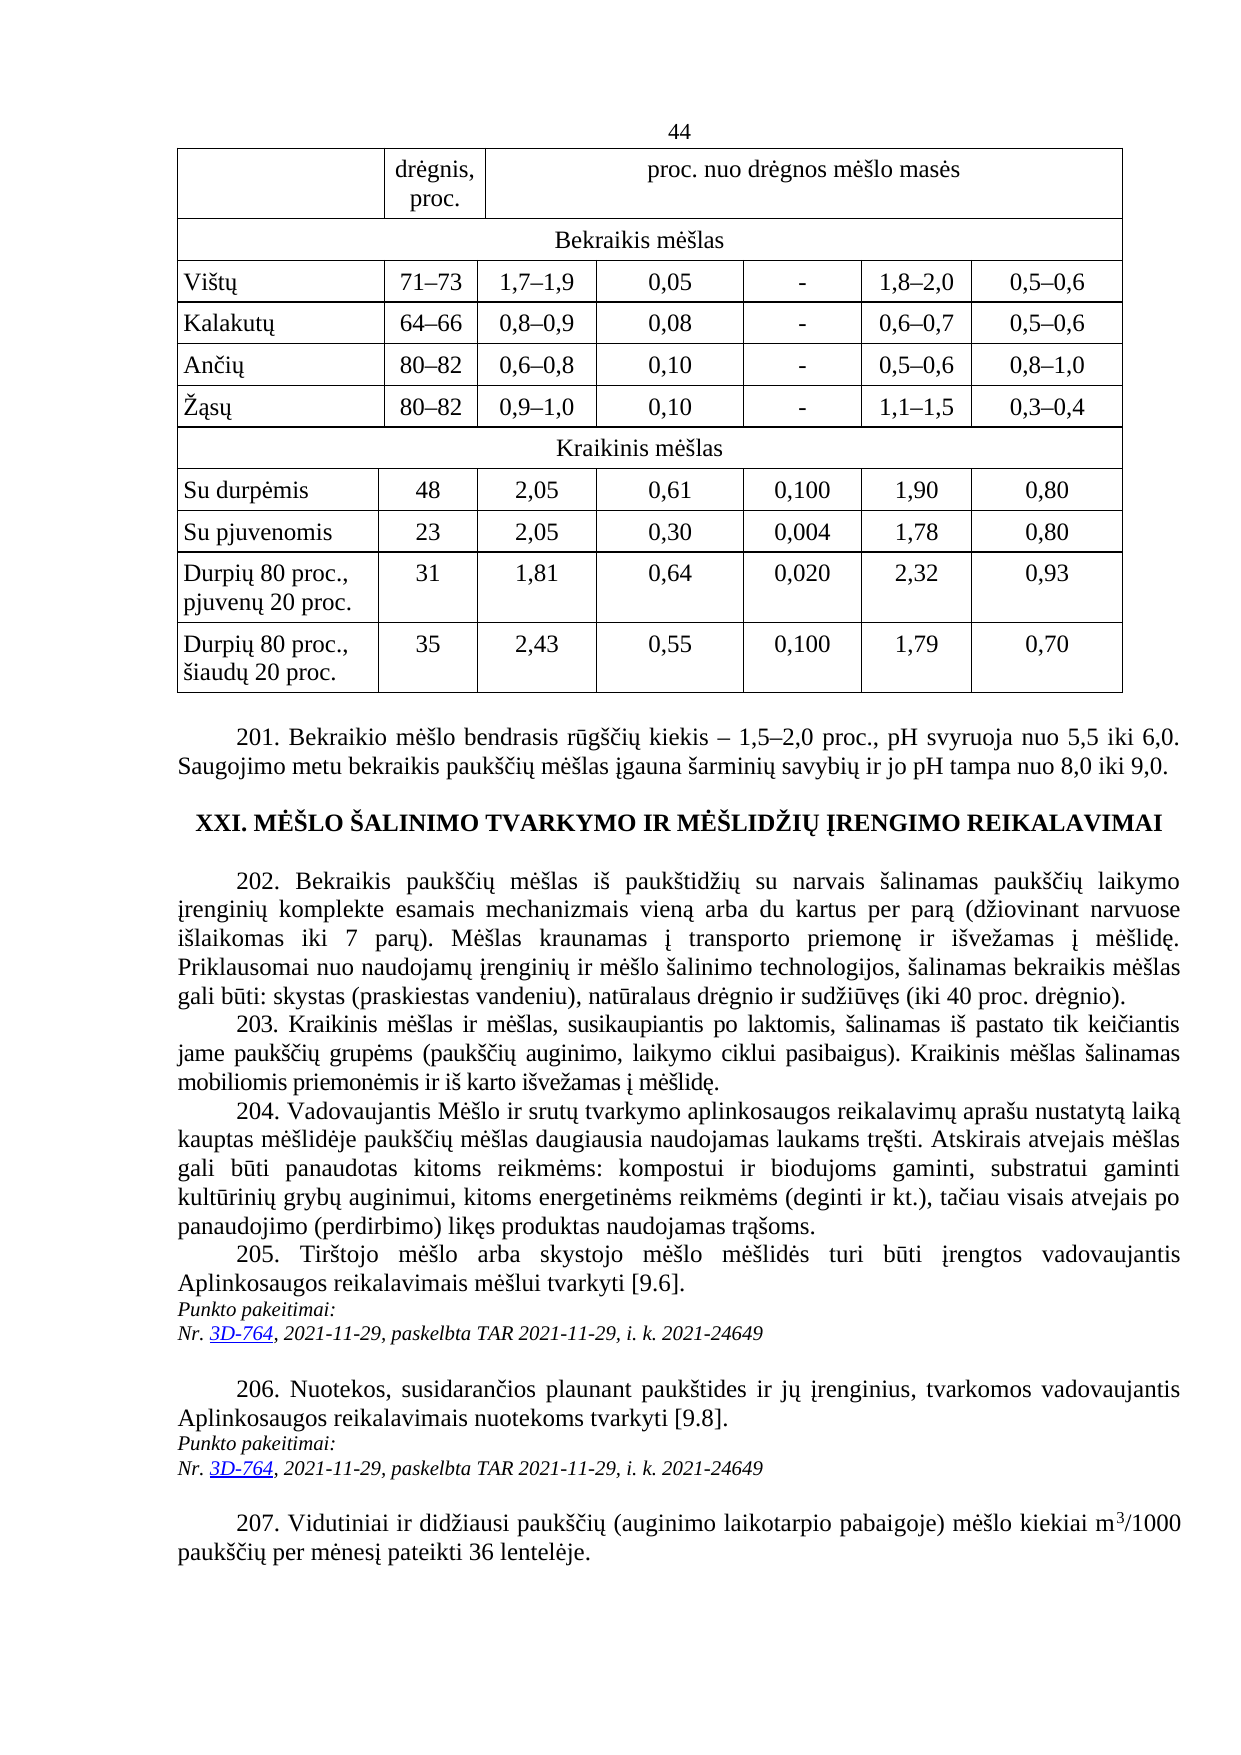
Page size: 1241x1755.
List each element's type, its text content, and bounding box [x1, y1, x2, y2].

table_cell [246, 219, 271, 260]
table_cell 0,5–0,6 [972, 303, 1122, 343]
table_cell [1046, 219, 1083, 260]
table_cell 0,10 [597, 386, 743, 426]
table_header [178, 149, 384, 218]
table_cell [208, 219, 246, 260]
table_cell Durpių 80 proc., šiaudų 20 proc. [178, 623, 378, 692]
table_cell 0,100 [744, 623, 861, 692]
table_cell Žąsų [178, 386, 384, 426]
table_cell [178, 219, 208, 260]
table_cell 0,80 [972, 511, 1122, 551]
text 203. Kraikinis mėšlas ir mėšlas, susikaupiantis po laktomis, šalinamas iš pastato tik keičiantis jame paukščių grupėms (paukščių auginimo, laikymo ciklui pasibaigus). Kraikinis mėšlas šalinamas mobiliomis priemonėmis ir iš karto išvežamas į mėšlidę. [177, 1009, 1181, 1096]
table_cell 0,020 [744, 553, 861, 622]
table_cell Ančių [178, 344, 384, 385]
table_cell [178, 428, 208, 468]
table_cell 35 [379, 623, 477, 692]
table_cell 23 [379, 511, 477, 551]
table_cell 0,70 [972, 623, 1122, 692]
table_cell Kalakutų [178, 303, 384, 343]
text 204. Vadovaujantis Mėšlo ir srutų tvarkymo aplinkosaugos reikalavimų aprašu nustatytą laiką kauptas mėšlidėje paukščių mėšlas daugiausia naudojamas laukams tręšti. Atskirais atvejais mėšlas gali būti panaudotas kitoms reikmėms: kompostui ir biodujoms gaminti, substratui gaminti kultūrinių grybų auginimui, kitoms energetinėms reikmėms (deginti ir kt.), tačiau visais atvejais po panaudojimo (perdirbimo) likęs produktas naudojamas trąšoms. [177, 1096, 1181, 1239]
table_cell 2,32 [862, 553, 971, 622]
table_cell 0,64 [597, 553, 743, 622]
table_cell 1,8–2,0 [862, 261, 971, 301]
table_cell 0,30 [597, 511, 743, 551]
table_cell - [744, 344, 861, 385]
table_cell 0,8–0,9 [478, 303, 596, 343]
table_cell - [744, 261, 861, 301]
table_cell [1083, 428, 1122, 468]
table_cell 0,05 [597, 261, 743, 301]
text Nr. 3D-764, 2021-11-29, paskelbta TAR 2021-11-29, i. k. 2021-24649 [177, 1321, 1181, 1345]
table_cell [1008, 219, 1046, 260]
table_cell 0,10 [597, 344, 743, 385]
text Punkto pakeitimai: [177, 1431, 1181, 1455]
text 207. Vidutiniai ir didžiausi paukščių (auginimo laikotarpio pabaigoje) mėšlo kiekiai m3/1000 paukščių per mėnesį pateikti 36 lentelėje. [177, 1508, 1181, 1566]
table_cell 31 [379, 553, 477, 622]
table_cell 0,9–1,0 [478, 386, 596, 426]
table_cell 0,6–0,7 [862, 303, 971, 343]
table_cell 2,05 [478, 511, 596, 551]
table_cell Su durpėmis [178, 469, 378, 510]
text 202. Bekraikis paukščių mėšlas iš paukštidžių su narvais šalinamas paukščių laikymo įrenginių komplekte esamais mechanizmais vieną arba du kartus per parą (džiovinant narvuose išlaikomas iki 7 parų). Mėšlas kraunamas į transporto priemonę ir išvežamas į mėšlidę. Priklausomai nuo naudojamų įrenginių ir mėšlo šalinimo technologijos, šalinamas bekraikis mėšlas gali būti: skystas (praskiestas vandeniu), natūralaus drėgnio ir sudžiūvęs (iki 40 proc. drėgnio). [177, 866, 1181, 1009]
table_cell 2,05 [478, 469, 596, 510]
table_cell 80–82 [385, 344, 477, 385]
table_cell 0,80 [972, 469, 1122, 510]
table_cell 0,004 [744, 511, 861, 551]
table_cell 64–66 [385, 303, 477, 343]
table_cell - [744, 303, 861, 343]
table_cell 1,79 [862, 623, 971, 692]
table_cell 0,5–0,6 [972, 261, 1122, 301]
table_cell [246, 428, 271, 468]
table_cell Su pjuvenomis [178, 511, 378, 551]
table_cell 80–82 [385, 386, 477, 426]
table_cell 0,55 [597, 623, 743, 692]
table_cell 1,90 [862, 469, 971, 510]
table_cell 0,100 [744, 469, 861, 510]
table_cell [208, 428, 246, 468]
table_cell 0,6–0,8 [478, 344, 596, 385]
table_cell 1,78 [862, 511, 971, 551]
table_cell 0,93 [972, 553, 1122, 622]
table_cell - [744, 386, 861, 426]
table_cell 0,08 [597, 303, 743, 343]
text 205. Tirštojo mėšlo arba skystojo mėšlo mėšlidės turi būti įrengtos vadovaujantis Aplinkosaugos reikalavimais mėšlui tvarkyti [9.6]. [177, 1239, 1181, 1297]
table_cell 48 [379, 469, 477, 510]
table_cell 0,8–1,0 [972, 344, 1122, 385]
table_cell [1083, 219, 1122, 260]
text XXI. MĖŠLO ŠALINIMO TVARKYMO IR MĖŠLIDŽIŲ ĮRENGIMO REIKALAVIMAI [177, 808, 1181, 837]
text 201. Bekraikio mėšlo bendrasis rūgščių kiekis – 1,5–2,0 proc., pH svyruoja nuo 5,5 iki 6,0. Saugojimo metu bekraikis paukščių mėšlas įgauna šarminių savybių ir jo pH tampa nuo 8,0 iki 9,0. [177, 722, 1181, 779]
table_cell [1008, 428, 1046, 468]
text Punkto pakeitimai: [177, 1297, 1181, 1321]
text 206. Nuotekos, susidarančios plaunant paukštides ir jų įrenginius, tvarkomos vadovaujantis Aplinkosaugos reikalavimais nuotekoms tvarkyti [9.8]. [177, 1374, 1181, 1431]
table_cell Kraikinis mėšlas [271, 428, 1008, 468]
table_cell 1,7–1,9 [478, 261, 596, 301]
table_cell [1046, 428, 1083, 468]
table_cell 2,43 [478, 623, 596, 692]
table_cell proc. nuo drėgnos mėšlo masės [486, 149, 1122, 218]
table_cell 1,81 [478, 553, 596, 622]
table_cell Bekraikis mėšlas [271, 219, 1008, 260]
table_cell 71–73 [385, 261, 477, 301]
table_cell 0,61 [597, 469, 743, 510]
table_cell 0,3–0,4 [972, 386, 1122, 426]
table_header drėgnis, proc. [385, 149, 485, 218]
text Nr. 3D-764, 2021-11-29, paskelbta TAR 2021-11-29, i. k. 2021-24649 [177, 1455, 1181, 1479]
table_cell Vištų [178, 261, 384, 301]
table_cell 0,5–0,6 [862, 344, 971, 385]
table_cell 1,1–1,5 [862, 386, 971, 426]
table_cell Durpių 80 proc., pjuvenų 20 proc. [178, 553, 378, 622]
